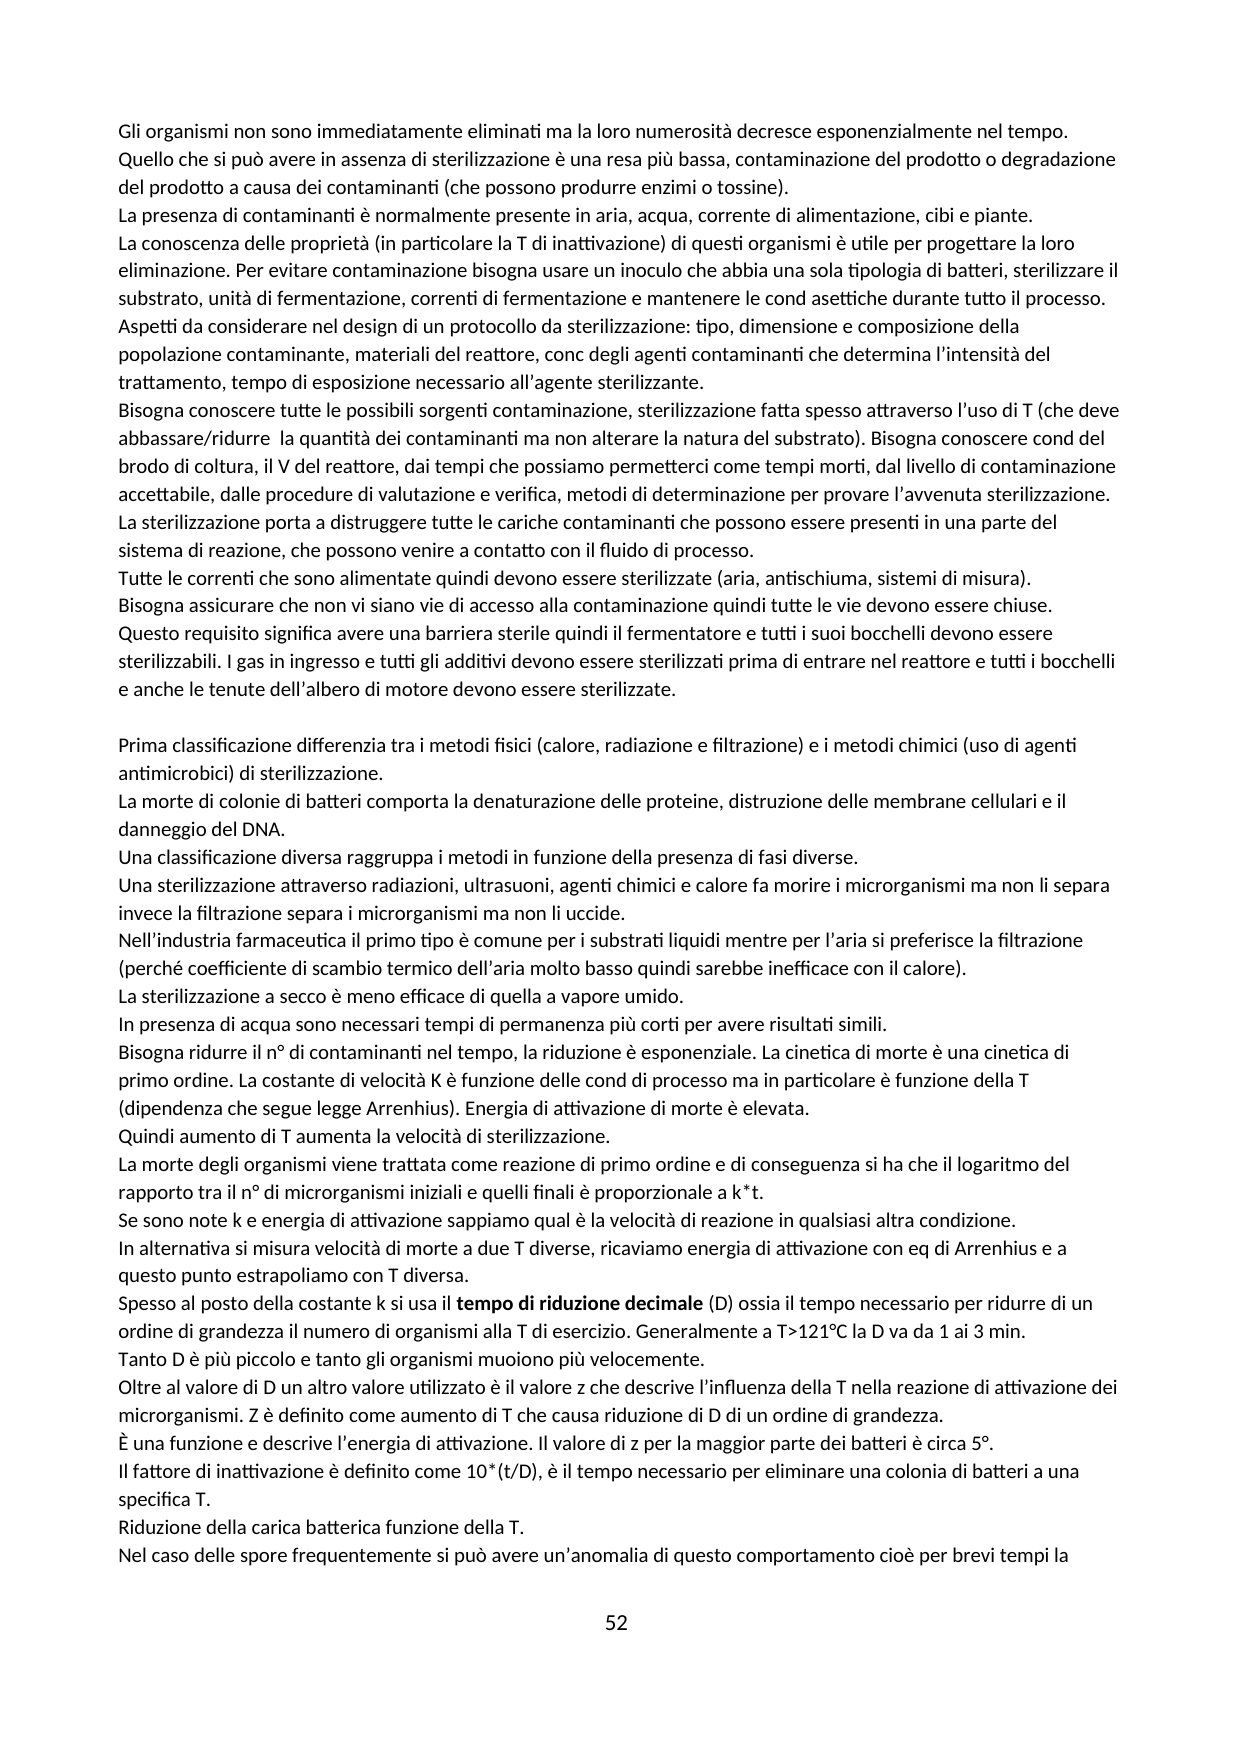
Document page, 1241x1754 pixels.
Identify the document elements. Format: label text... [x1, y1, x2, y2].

text Gli organismi non sono immediatamente eliminati ma la loro numerosità decresce esponenzialmente nel tempo. Quello che si può avere in assenza di sterilizzazione è una resa più bassa, contaminazione del prodotto o degradazione del prodotto a causa dei contaminanti (che possono produrre enzimi o tossine). La presenza di contaminanti è normalmente presente in aria, acqua, corrente di alimentazione, cibi e piante. La conoscenza delle proprietà (in particolare la T di inattivazione) di questi organismi è utile per progettare la loro eliminazione. Per evitare contaminazione bisogna usare un inoculo che abbia una sola tipologia di batteri, sterilizzare il substrato, unità di fermentazione, correnti di fermentazione e mantenere le cond asettiche durante tutto il processo. Aspetti da considerare nel design di un protocollo da sterilizzazione: tipo, dimensione e composizione della popolazione contaminante, materiali del reattore, conc degli agenti contaminanti che determina l’intensità del trattamento, tempo di esposizione necessario all’agente sterilizzante. Bisogna conoscere tutte le possibili sorgenti contaminazione, sterilizzazione fatta spesso attraverso l’uso di T (che deve abbassare/ridurre la quantità dei contaminanti ma non alterare la natura del substrato). Bisogna conoscere cond del brodo di coltura, il V del reattore, dai tempi che possiamo permetterci come tempi morti, dal livello di contaminazione accettabile, dalle procedure di valutazione e verifica, metodi di determinazione per provare l’avvenuta sterilizzazione. La sterilizzazione porta a distruggere tutte le cariche contaminanti che possono essere presenti in una parte del sistema di reazione, che possono venire a contatto con il fluido di processo. Tutte le correnti che sono alimentate quindi devono essere sterilizzate (aria, antischiuma, sistemi di misura). Bisogna assicurare che non vi siano vie di accesso alla contaminazione quindi tutte le vie devono essere chiuse. Questo requisito significa avere una barriera sterile quindi il fermentatore e tutti i suoi bocchelli devono essere sterilizzabili. I gas in ingresso e tutti gli additivi devono essere sterilizzati prima di entrare nel reattore e tutti i bocchelli e anche le tenute dell’albero di motore devono essere sterilizzate. Prima classificazione differenzia tra i metodi fisici (calore, radiazione e filtrazione) e i metodi chimici (uso di agenti antimicrobici) di sterilizzazione. La morte di colonie di batteri comporta la denaturazione delle proteine, distruzione delle membrane cellulari e il danneggio del DNA. Una classificazione diversa raggruppa i metodi in funzione della presenza di fasi diverse. Una sterilizzazione attraverso radiazioni, ultrasuoni, agenti chimici e calore fa morire i microrganismi ma non li separa invece la filtrazione separa i microrganismi ma non li uccide. Nell’industria farmaceutica il primo tipo è comune per i substrati liquidi mentre per l’aria si preferisce la filtrazione (perché coefficiente di scambio termico dell’aria molto basso quindi sarebbe inefficace con il calore). La sterilizzazione a secco è meno efficace di quella a vapore umido. In presenza di acqua sono necessari tempi di permanenza più corti per avere risultati simili. Bisogna ridurre il n° di contaminanti nel tempo, la riduzione è esponenziale. La cinetica di morte è una cinetica di primo ordine. La costante di velocità K è funzione delle cond di processo ma in particolare è funzione della T (dipendenza che segue legge Arrenhius). Energia di attivazione di morte è elevata. Quindi aumento di T aumenta la velocità di sterilizzazione. La morte degli organismi viene trattata come reazione di primo ordine e di conseguenza si ha che il logaritmo del rapporto tra il n° di microrganismi iniziali e quelli finali è proporzionale a k*t. Se sono note k e energia di attivazione sappiamo qual è la velocità di reazione in qualsiasi altra condizione. In alternativa si misura velocità di morte a due T diverse, ricaviamo energia di attivazione con eq di Arrenhius e a questo punto estrapoliamo con T diversa. Spesso al posto della costante k si usa il tempo di riduzione decimale (D) ossia il tempo necessario per ridurre di un ordine di grandezza il numero di organismi alla T di esercizio. Generalmente a T>121°C la D va da 1 ai 3 min. Tanto D è più piccolo e tanto gli organismi muoiono più velocemente. Oltre al valore di D un altro valore utilizzato è il valore z che descrive l’influenza della T nella reazione di attivazione dei microrganismi. Z è definito come aumento di T che causa riduzione di D di un ordine di grandezza. È una funzione e descrive l’energia di attivazione. Il valore di z per la maggior parte dei batteri è circa 5°. Il fattore di inattivazione è definito come 10*(t/D), è il tempo necessario per eliminare una colonia di batteri a una specifica T. Riduzione della carica batterica funzione della T. Nel caso delle spore frequentemente si può avere un’anomalia di questo comportamento cioè per brevi tempi la [118, 118, 1124, 1567]
